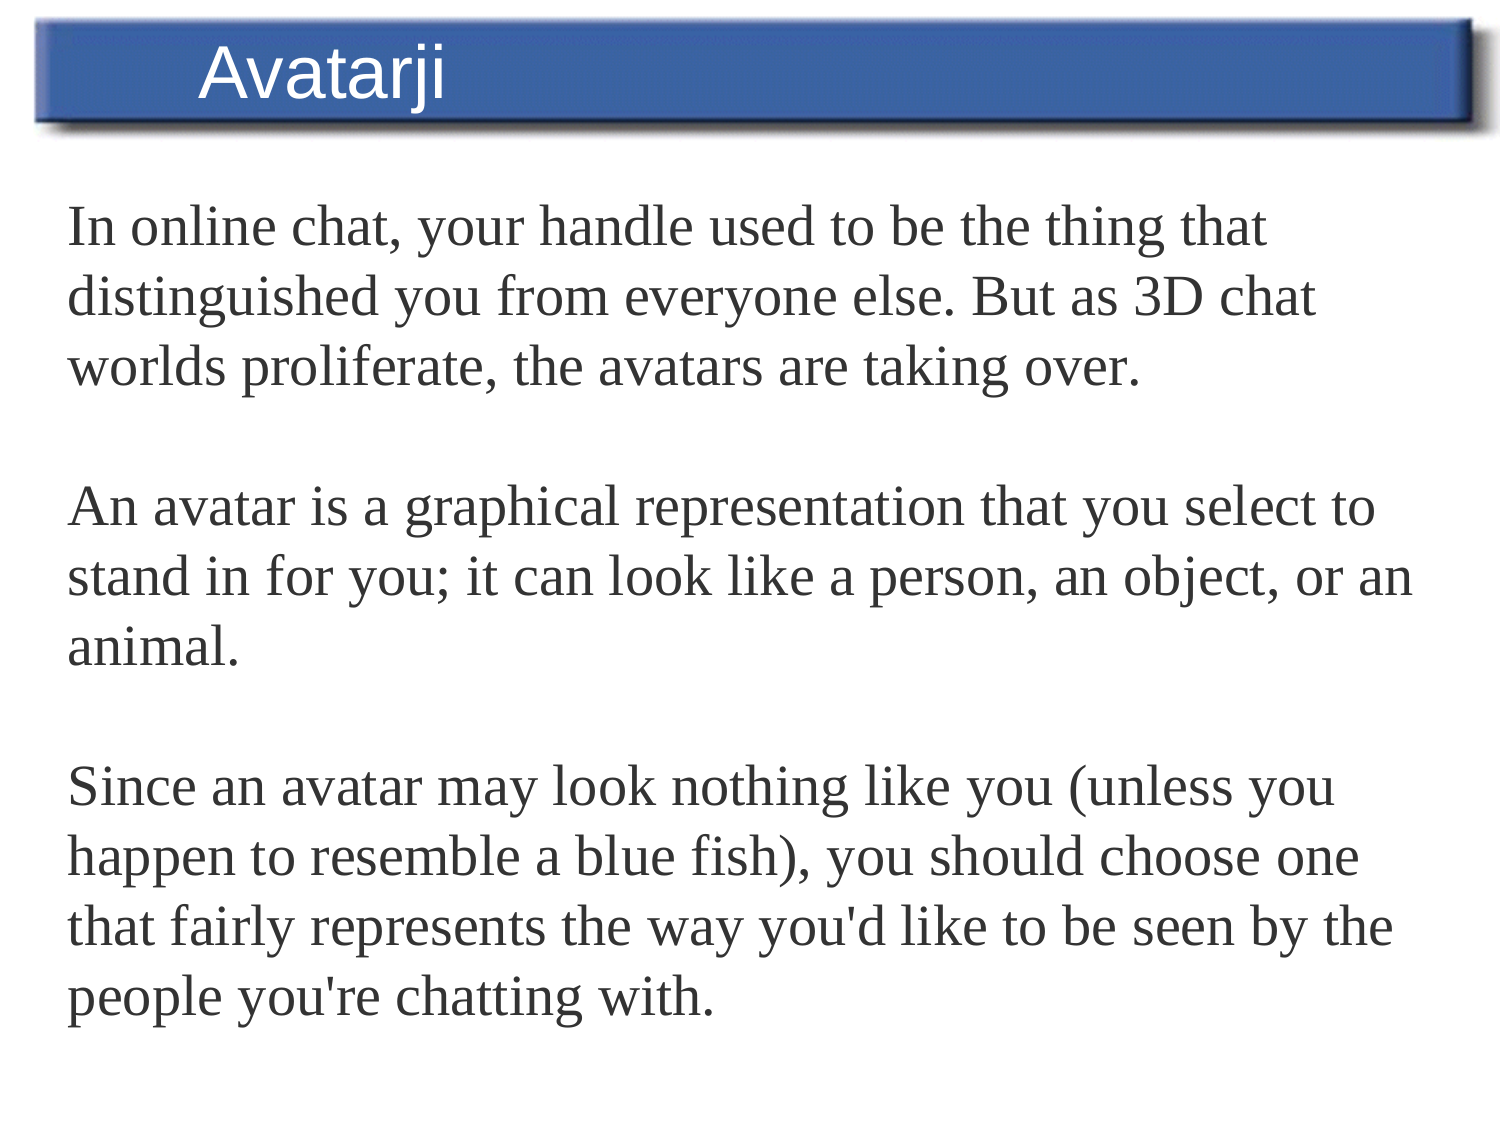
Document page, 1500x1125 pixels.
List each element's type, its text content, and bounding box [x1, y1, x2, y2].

title Avatarji [183, 0, 1449, 138]
picture [33, 15, 1500, 142]
text_box In online chat, your handle used to be the thing that distinguished you from everyone else. But as 3D chat worlds proliferate, the avatars are taking over. An avatar is a graphical representation that you select to stand in for you; it can look like a person, an object, or an animal. Since an avatar may look nothing like you (unless you happen to resemble a blue fish), you should choose one that fairly represents the way you'd like to be seen by the people you're chatting with. [53, 179, 1436, 1105]
